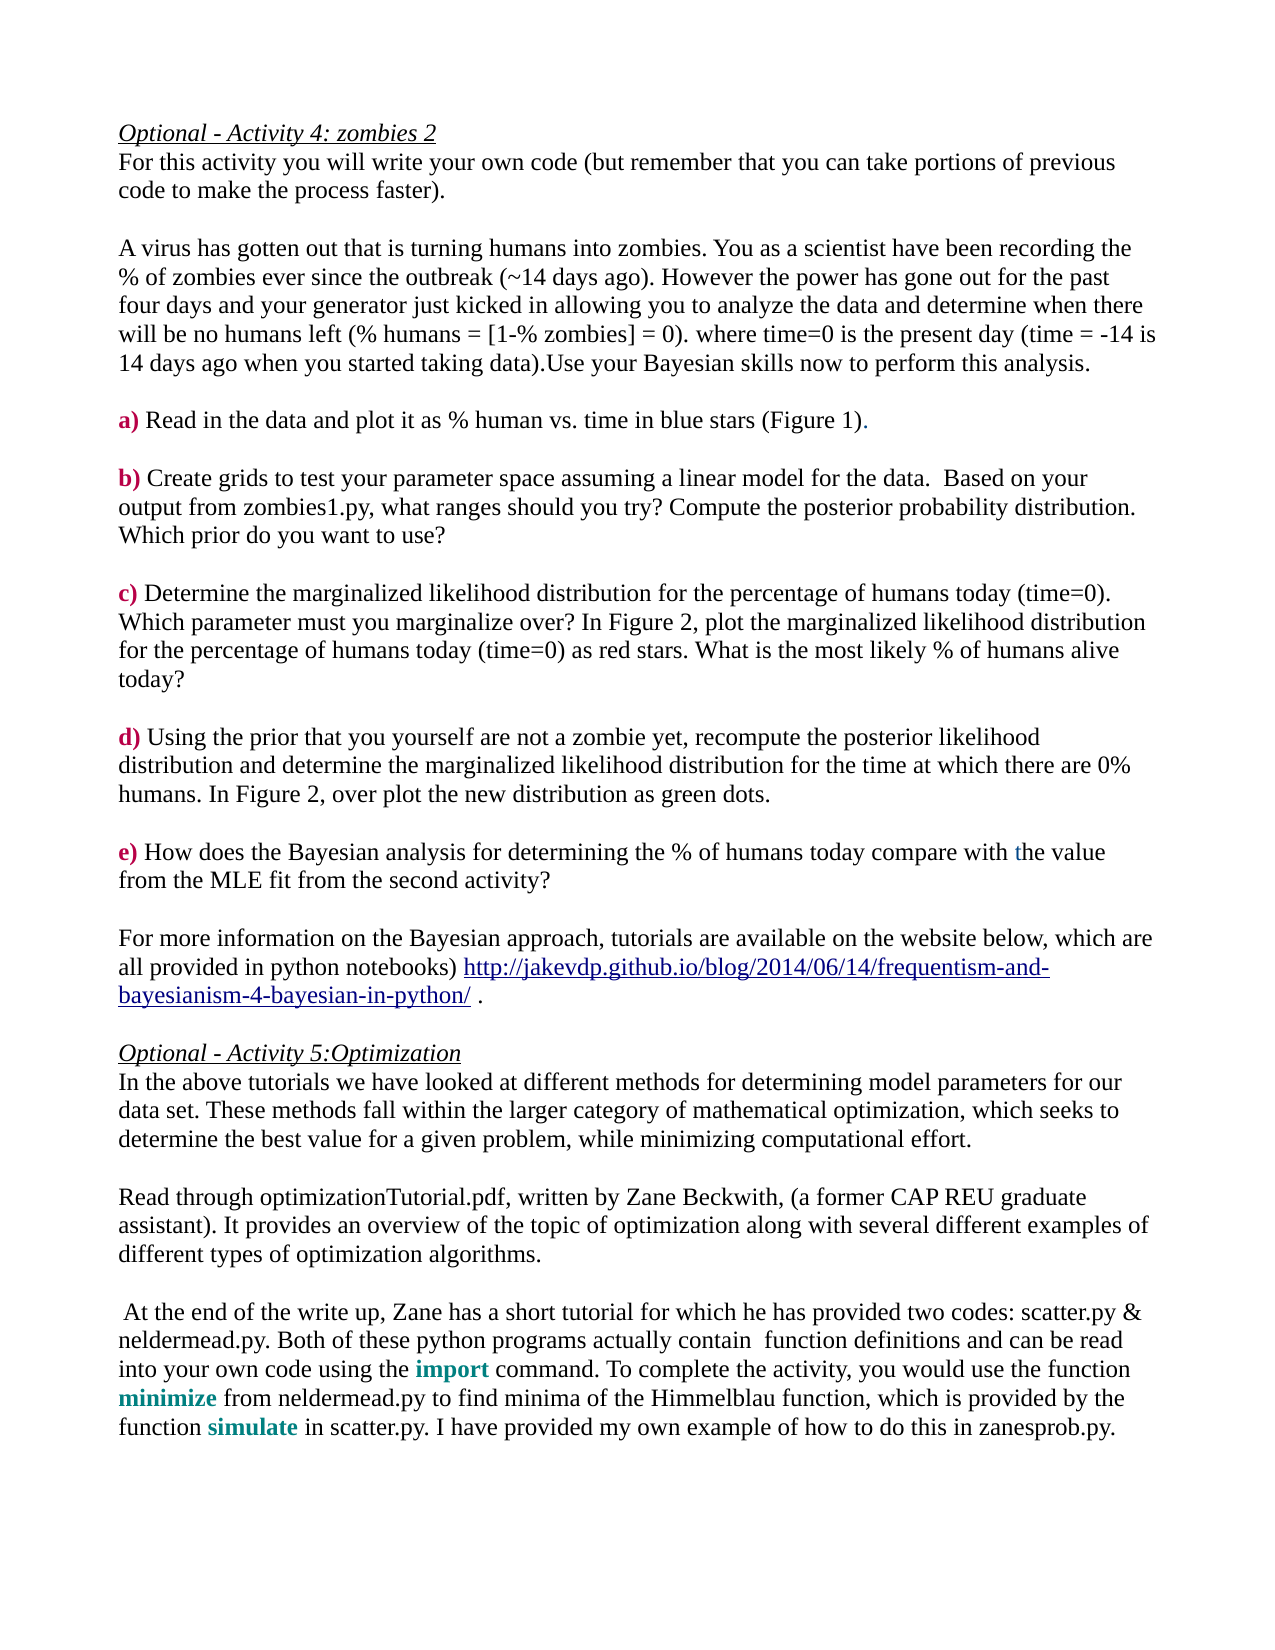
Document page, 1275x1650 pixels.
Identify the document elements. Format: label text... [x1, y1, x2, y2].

text For more information on the Bayesian approach, tutorials are available on the website below, which are all provided in python notebooks) http://jakevdp.github.io/blog/2014/06/14/frequentism-and-bayesianism-4-bayesian-in-python/ . [118, 923, 1157, 1009]
text Optional - Activity 5:Optimization [118, 1038, 1157, 1067]
text a) Read in the data and plot it as % human vs. time in blue stars (Figure 1). [118, 406, 1157, 434]
text For this activity you will write your own code (but remember that you can take portions of previous code to make the process faster). [118, 147, 1157, 204]
text At the end of the write up, Zane has a short tutorial for which he has provided two codes: scatter.py & neldermead.py. Both of these python programs actually contain function definitions and can be read into your own code using the import command. To complete the activity, you would use the function minimize from neldermead.py to find minima of the Himmelblau function, which is provided by the function simulate in scatter.py. I have provided my own example of how to do this in zanesprob.py. [118, 1297, 1157, 1441]
text e) How does the Bayesian analysis for determining the % of humans today compare with the value from the MLE fit from the second activity? [118, 837, 1157, 894]
text c) Determine the marginalized likelihood distribution for the percentage of humans today (time=0). Which parameter must you marginalize over? In Figure 2, plot the marginalized likelihood distribution for the percentage of humans today (time=0) as red stars. What is the most likely % of humans alive today? [118, 578, 1157, 693]
text A virus has gotten out that is turning humans into zombies. You as a scientist have been recording the % of zombies ever since the outbreak (~14 days ago). However the power has gone out for the past four days and your generator just kicked in allowing you to analyze the data and determine when there will be no humans left (% humans = [1-% zombies] = 0). where time=0 is the present day (time = -14 is 14 days ago when you started taking data).Use your Bayesian skills now to perform this analysis. [118, 233, 1157, 377]
text b) Create grids to test your parameter space assuming a linear model for the data. Based on your output from zombies1.py, what ranges should you try? Compute the posterior probability distribution. Which prior do you want to use? [118, 463, 1157, 549]
text d) Using the prior that you yourself are not a zombie yet, recompute the posterior likelihood distribution and determine the marginalized likelihood distribution for the time at which there are 0% humans. In Figure 2, over plot the new distribution as green dots. [118, 722, 1157, 808]
text Read through optimizationTutorial.pdf, written by Zane Beckwith, (a former CAP REU graduate assistant). It provides an overview of the topic of optimization along with several different examples of different types of optimization algorithms. [118, 1182, 1157, 1268]
text Optional - Activity 4: zombies 2 [118, 118, 1157, 147]
text In the above tutorials we have looked at different methods for determining model parameters for our data set. These methods fall within the larger category of mathematical optimization, which seeks to determine the best value for a given problem, while minimizing computational effort. [118, 1067, 1157, 1153]
